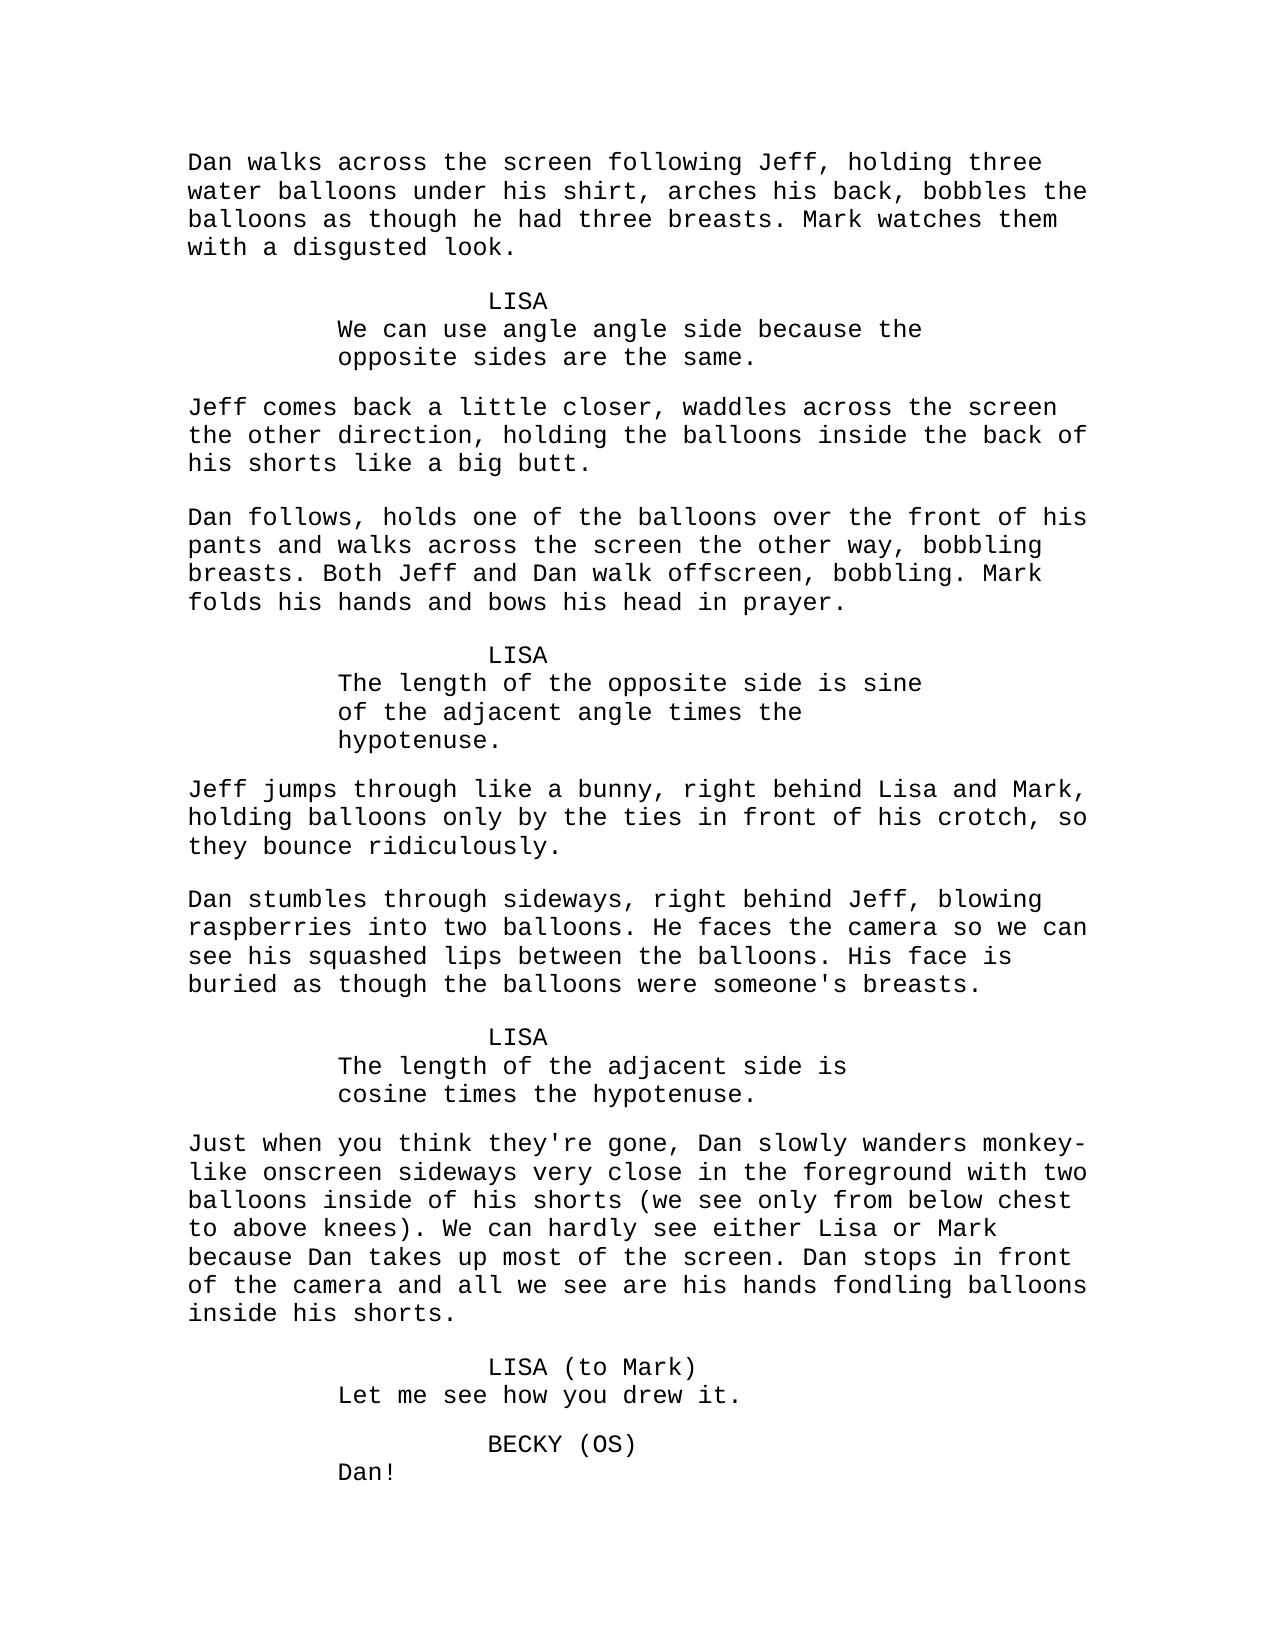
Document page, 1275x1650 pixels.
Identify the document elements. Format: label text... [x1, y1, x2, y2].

text LISA (to Mark) [187, 1354, 1087, 1382]
text The length of the adjacent side is cosine times the hypotenuse. [337, 1053, 937, 1110]
text Jeff jumps through like a bunny, right behind Lisa and Mark, holding balloons only by the ties in front of his crotch, so they bounce ridiculously. [187, 777, 1087, 862]
text Dan walks across the screen following Jeff, holding three water balloons under his shirt, arches his back, bobbles the balloons as though he had three breasts. Mark watches them with a disgusted look. [187, 150, 1087, 263]
text Dan! [337, 1460, 937, 1488]
text Dan follows, holds one of the balloons over the front of his pants and walks across the screen the other way, bobbling breasts. Both Jeff and Dan walk offscreen, bobbling. Mark folds his hands and bows his head in prayer. [187, 504, 1087, 617]
text LISA [187, 642, 1087, 671]
text Let me see how you drew it. [337, 1382, 937, 1411]
text We can use angle angle side because the opposite sides are the same. [337, 317, 937, 373]
text Jeff comes back a little closer, waddles across the screen the other direction, holding the balloons inside the back of his shorts like a big butt. [187, 394, 1087, 479]
text The length of the opposite side is sine of the adjacent angle times the hypotenuse. [337, 671, 937, 756]
text Dan stumbles through sideways, right behind Jeff, blowing raspberries into two balloons. He faces the camera so we can see his squashed lips between the balloons. His face is buried as though the balloons were someone's breasts. [187, 887, 1087, 1000]
text BECKY (OS) [187, 1432, 1087, 1460]
text LISA [187, 288, 1087, 317]
text LISA [187, 1025, 1087, 1053]
text Just when you think they're gone, Dan slowly wanders monkey-like onscreen sideways very close in the foreground with two balloons inside of his shorts (we see only from below chest to above knees). We can hardly see either Lisa or Mark because Dan takes up most of the screen. Dan stops in front of the camera and all we see are his hands fondling balloons inside his shorts. [187, 1131, 1087, 1329]
